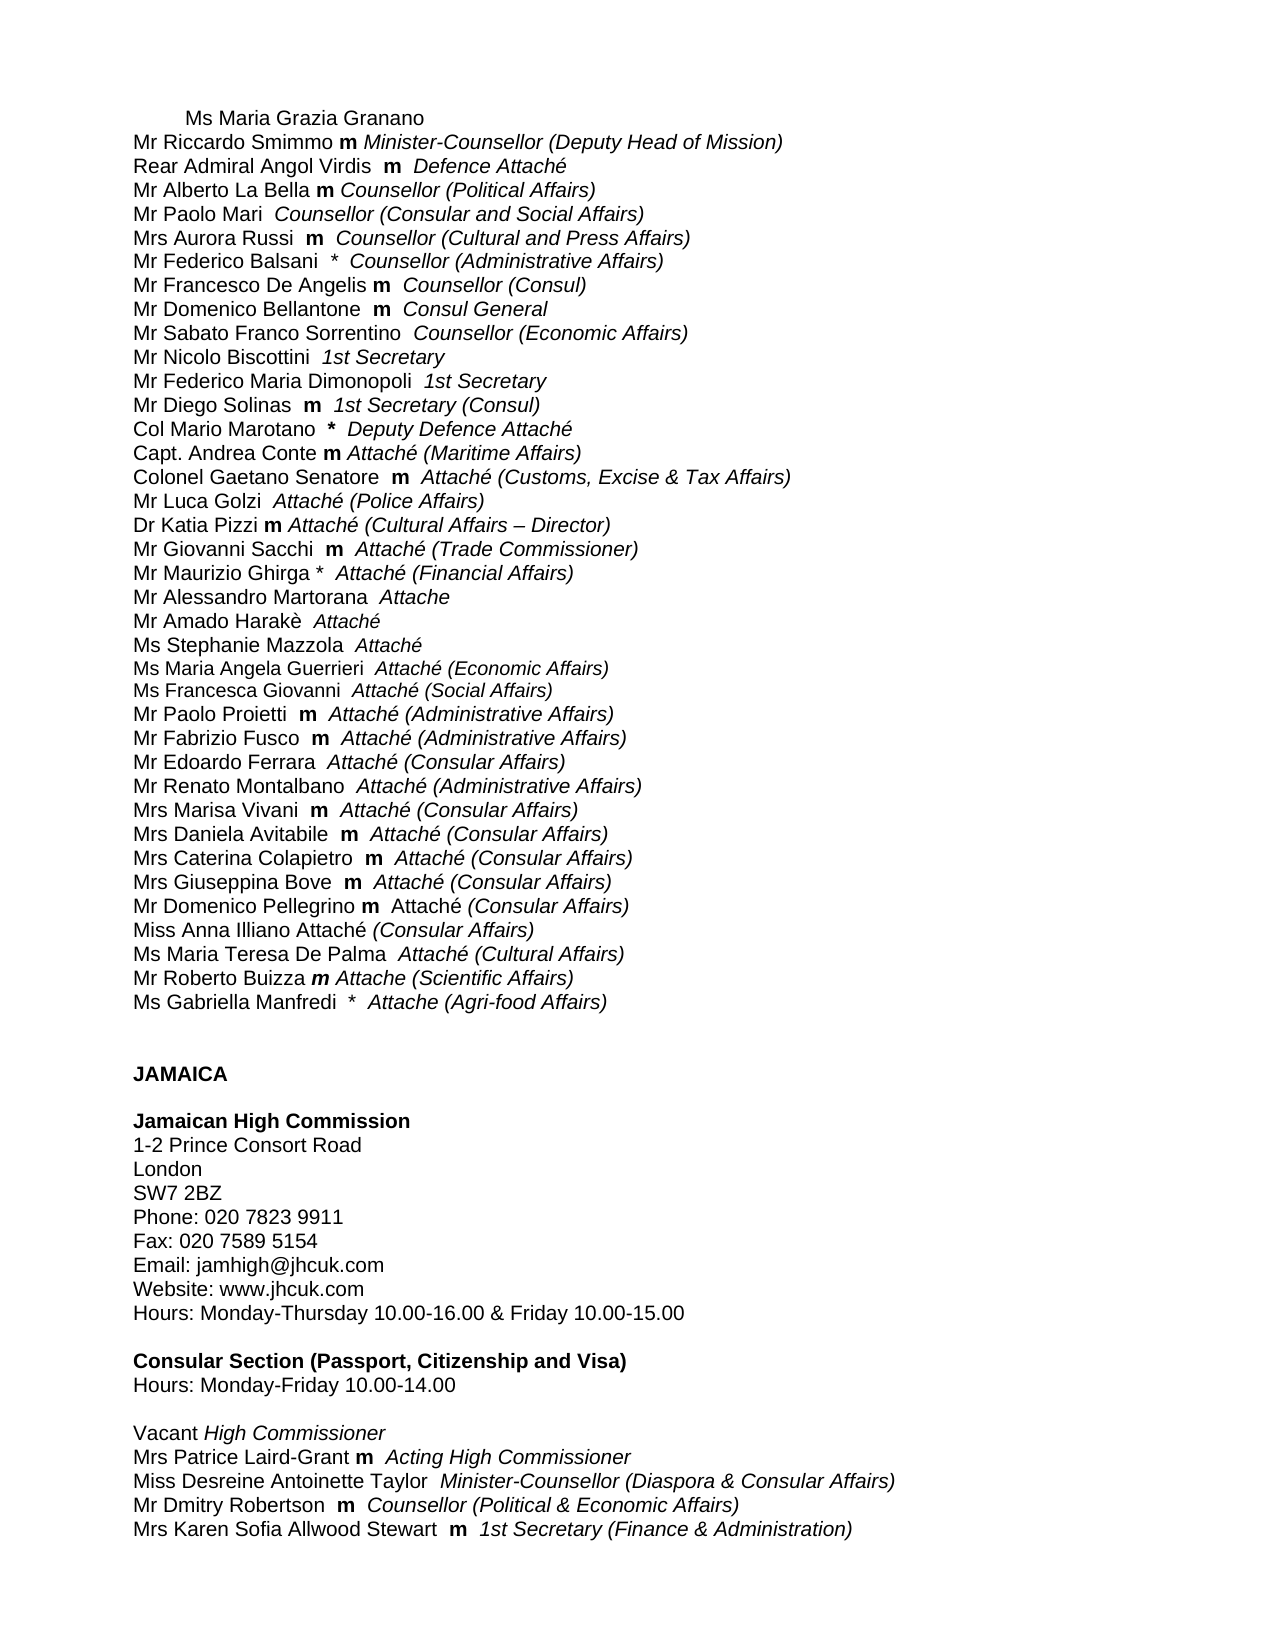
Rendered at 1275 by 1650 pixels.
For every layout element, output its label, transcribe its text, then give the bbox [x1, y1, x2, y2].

text Mr Paolo Mari Counsellor (Consular and Social Affairs) [133, 201, 1181, 225]
text Mr Giovanni Sacchi m Attaché (Trade Commissioner) [133, 537, 1181, 561]
text Hours: Monday-Friday 10.00-14.00 [133, 1373, 1181, 1397]
text Mr Dmitry Robertson m Counsellor (Political & Economic Affairs) [133, 1493, 1181, 1517]
text Mrs Patrice Laird-Grant m Acting High Commissioner [133, 1445, 1181, 1469]
text Mr Domenico Bellantone m Consul General [133, 297, 1181, 321]
text Mrs Karen Sofia Allwood Stewart m 1st Secretary (Finance & Administration) [133, 1517, 1181, 1541]
text Ms Francesca Giovanni Attaché (Social Affairs) [133, 679, 1181, 702]
text Mr Sabato Franco Sorrentino Counsellor (Economic Affairs) [133, 321, 1181, 345]
text Website: www.jhcuk.com [133, 1277, 1181, 1301]
text Rear Admiral Angol Virdis m Defence Attaché [133, 153, 1181, 177]
subtitle Consular Section (Passport, Citizenship and Visa) [133, 1349, 1181, 1373]
text Phone: 020 7823 9911 [133, 1205, 1181, 1229]
text Fax: 020 7589 5154 [133, 1229, 1181, 1253]
text Mr Riccardo Smimmo m Minister-Counsellor (Deputy Head of Mission) [133, 129, 1181, 153]
text Mr Luca Golzi Attaché (Police Affairs) [133, 489, 1181, 513]
text Colonel Gaetano Senatore m Attaché (Customs, Excise & Tax Affairs) [133, 465, 1181, 489]
text SW7 2BZ [133, 1181, 1181, 1205]
text JAMAICA [133, 1061, 1181, 1085]
text Col Mario Marotano * Deputy Defence Attaché [133, 417, 1181, 441]
text Mr Domenico Pellegrino m Attaché (Consular Affairs) [133, 894, 1181, 918]
text Ms Maria Teresa De Palma Attaché (Cultural Affairs) [133, 942, 1181, 966]
text 1-2 Prince Consort Road [133, 1133, 1181, 1157]
text Ms Stephanie Mazzola Attaché [133, 633, 1181, 657]
text Mr Fabrizio Fusco m Attaché (Administrative Affairs) [133, 726, 1181, 750]
text Dr Katia Pizzi m Attaché (Cultural Affairs – Director) [133, 513, 1181, 537]
text Mr Edoardo Ferrara Attaché (Consular Affairs) [133, 750, 1181, 774]
text Capt. Andrea Conte m Attaché (Maritime Affairs) [133, 441, 1181, 465]
text Mr Francesco De Angelis m Counsellor (Consul) [133, 273, 1181, 297]
text Miss Anna Illiano Attaché (Consular Affairs) [133, 918, 1181, 942]
text Mr Amado Harakè Attaché [133, 609, 1181, 633]
text Mrs Daniela Avitabile m Attaché (Consular Affairs) [133, 822, 1181, 846]
text Ms Maria Grazia Granano [133, 106, 1181, 129]
text Mr Paolo Proietti m Attaché (Administrative Affairs) [133, 702, 1181, 726]
text Mr Alessandro Martorana Attache [133, 585, 1181, 609]
text London [133, 1157, 1181, 1181]
text Jamaican High Commission [133, 1109, 1181, 1133]
text Mr Roberto Buizza m Attache (Scientific Affairs) [133, 966, 1181, 989]
text Miss Desreine Antoinette Taylor Minister-Counsellor (Diaspora & Consular Affairs) [133, 1469, 1181, 1493]
text Mr Federico Balsani * Counsellor (Administrative Affairs) [133, 249, 1181, 273]
text Ms Gabriella Manfredi * Attache (Agri-food Affairs) [133, 989, 1181, 1013]
text Mr Maurizio Ghirga * Attaché (Financial Affairs) [133, 561, 1181, 585]
text Mr Federico Maria Dimonopoli 1st Secretary [133, 369, 1181, 393]
text Mrs Caterina Colapietro m Attaché (Consular Affairs) [133, 846, 1181, 870]
text Mr Alberto La Bella m Counsellor (Political Affairs) [133, 177, 1181, 201]
text Hours: Monday-Thursday 10.00-16.00 & Friday 10.00-15.00 [133, 1301, 1181, 1325]
text Mrs Marisa Vivani m Attaché (Consular Affairs) [133, 798, 1181, 822]
text Email: jamhigh@jhcuk.com [133, 1253, 1181, 1277]
text Ms Maria Angela Guerrieri Attaché (Economic Affairs) [133, 657, 1181, 679]
text Mr Nicolo Biscottini 1st Secretary [133, 345, 1181, 369]
text Mr Diego Solinas m 1st Secretary (Consul) [133, 393, 1181, 417]
text Mrs Giuseppina Bove m Attaché (Consular Affairs) [133, 870, 1181, 894]
text Mrs Aurora Russi m Counsellor (Cultural and Press Affairs) [133, 225, 1181, 249]
text Mr Renato Montalbano Attaché (Administrative Affairs) [133, 774, 1181, 798]
text Vacant High Commissioner [133, 1421, 1181, 1445]
